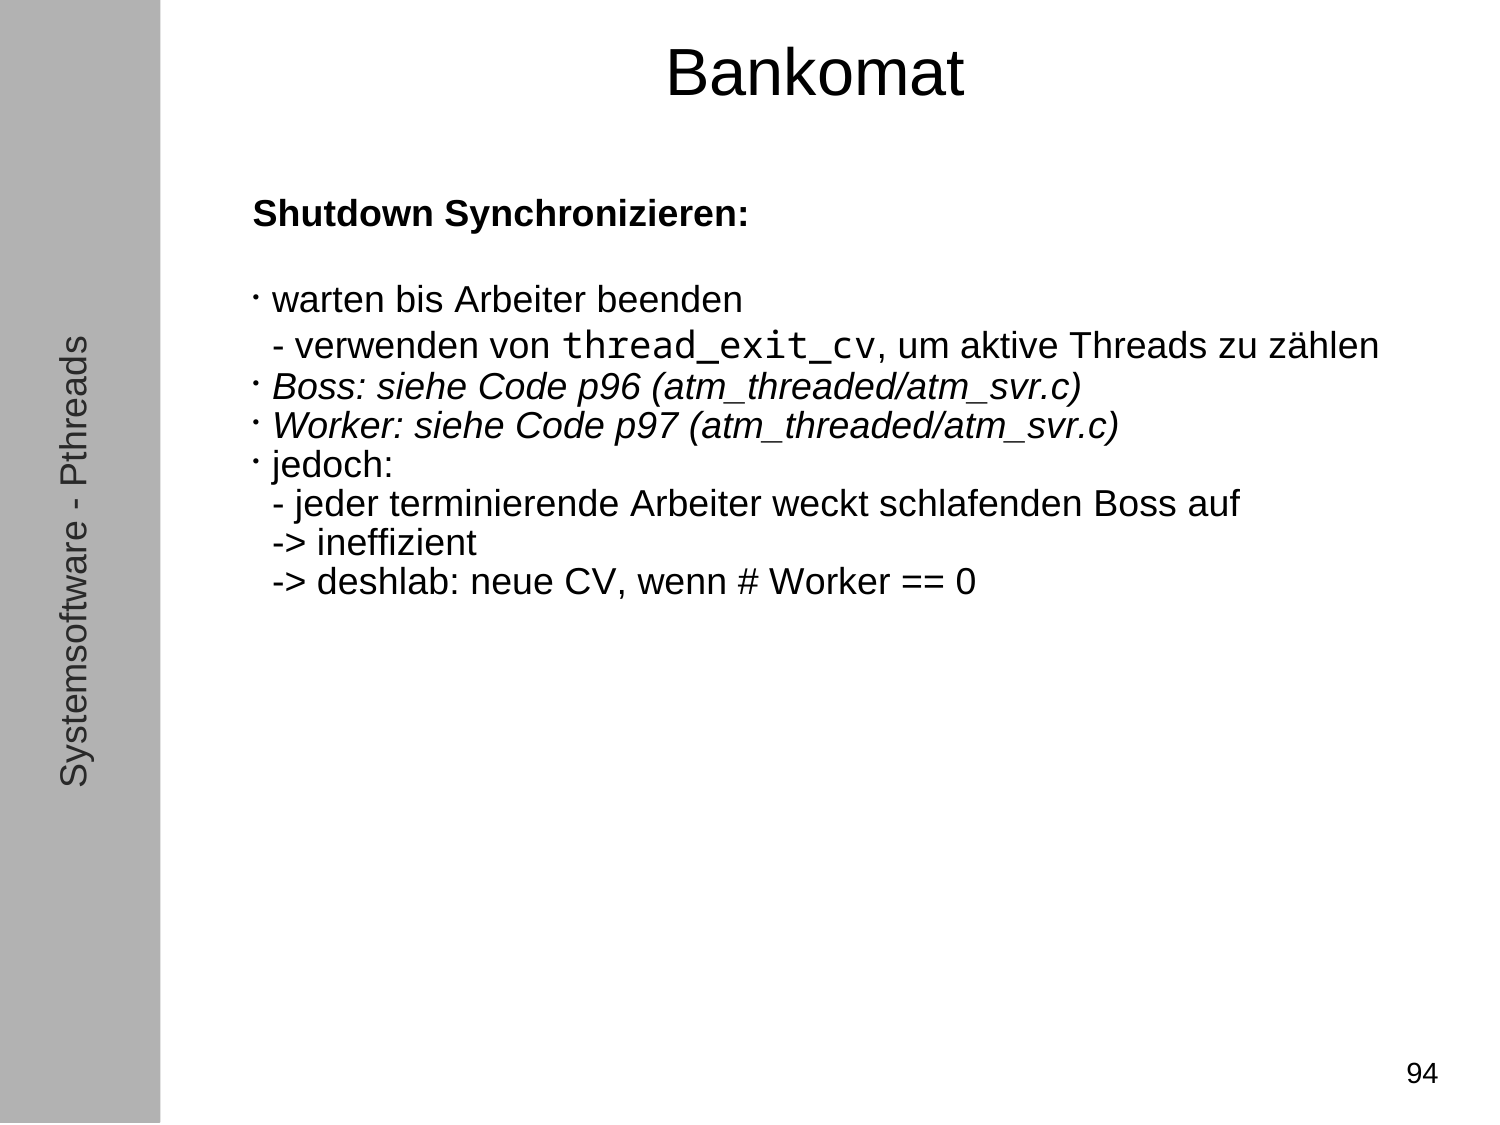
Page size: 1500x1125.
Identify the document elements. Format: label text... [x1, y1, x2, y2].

text_box Shutdown Synchronizieren: warten bis Arbeiter beenden - verwenden von thread_exit_cv, um aktive Threads zu zählen Boss: siehe Code p96 (atm_threaded/atm_svr.c) Worker: siehe Code p97 (atm_threaded/atm_svr.c) jedoch: - jeder terminierende Arbeiter weckt schlafenden Boss auf -> ineffizient -> deshlab: neue CV, wenn # Worker == 0 [237, 187, 1448, 1091]
text_box Systemsoftware - Pthreads [47, 1, 121, 1124]
text_box Bankomat [629, 27, 1001, 123]
text_box [0, 0, 160, 1123]
text_box [1406, 1057, 1500, 1106]
